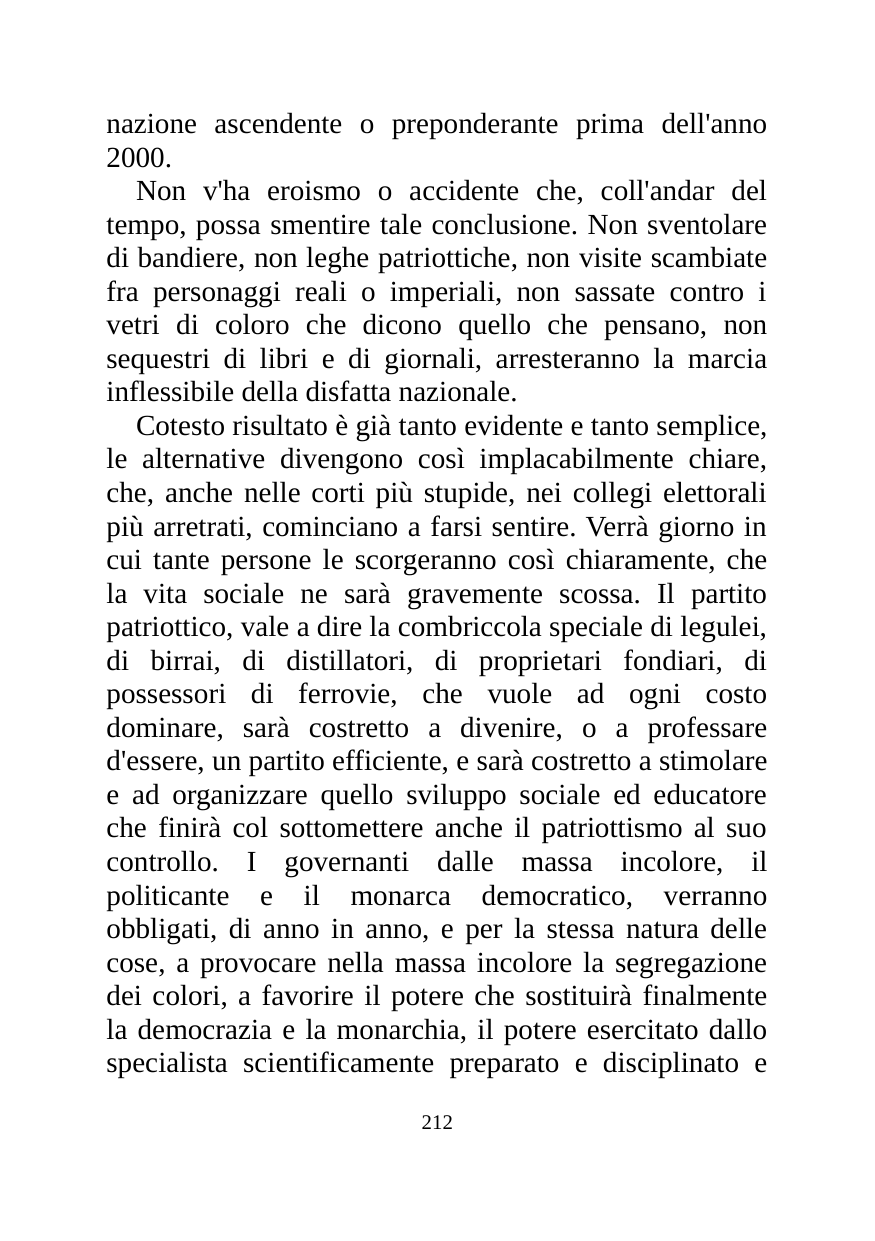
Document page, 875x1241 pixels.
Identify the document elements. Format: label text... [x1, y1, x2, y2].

text Cotesto risultato è già tanto evidente e tanto semplice, le alternative divengono così implacabilmente chiare, che, anche nelle corti più stupide, nei collegi elettorali più arretrati, cominciano a farsi sentire. Verrà giorno in cui tante persone le scorgeranno così chiaramente, che la vita sociale ne sarà gravemente scossa. Il partito patriottico, vale a dire la combriccola speciale di legulei, di birrai, di distillatori, di proprietari fondiari, di possessori di ferrovie, che vuole ad ogni costo dominare, sarà costretto a divenire, o a professare d'essere, un partito efficiente, e sarà costretto a stimolare e ad organizzare quello sviluppo sociale ed educatore che finirà col sottomettere anche il patriottismo al suo controllo. I governanti dalle massa incolore, il politicante e il monarca democratico, verranno obbligati, di anno in anno, e per la stessa natura delle cose, a provocare nella massa incolore la segregazione dei colori, a favorire il potere che sostituirà finalmente la democrazia e la monarchia, il potere esercitato dallo specialista scientificamente preparato e disciplinato e [106, 408, 768, 1079]
text nazione ascendente o preponderante prima dell'anno 2000. [106, 106, 768, 173]
text Non v'ha eroismo o accidente che, coll'andar del tempo, possa smentire tale conclusione. Non sventolare di bandiere, non leghe patriottiche, non visite scambiate fra personaggi reali o imperiali, non sassate contro i vetri di coloro che dicono quello che pensano, non sequestri di libri e di giornali, arresteranno la marcia inflessibile della disfatta nazionale. [106, 173, 768, 408]
